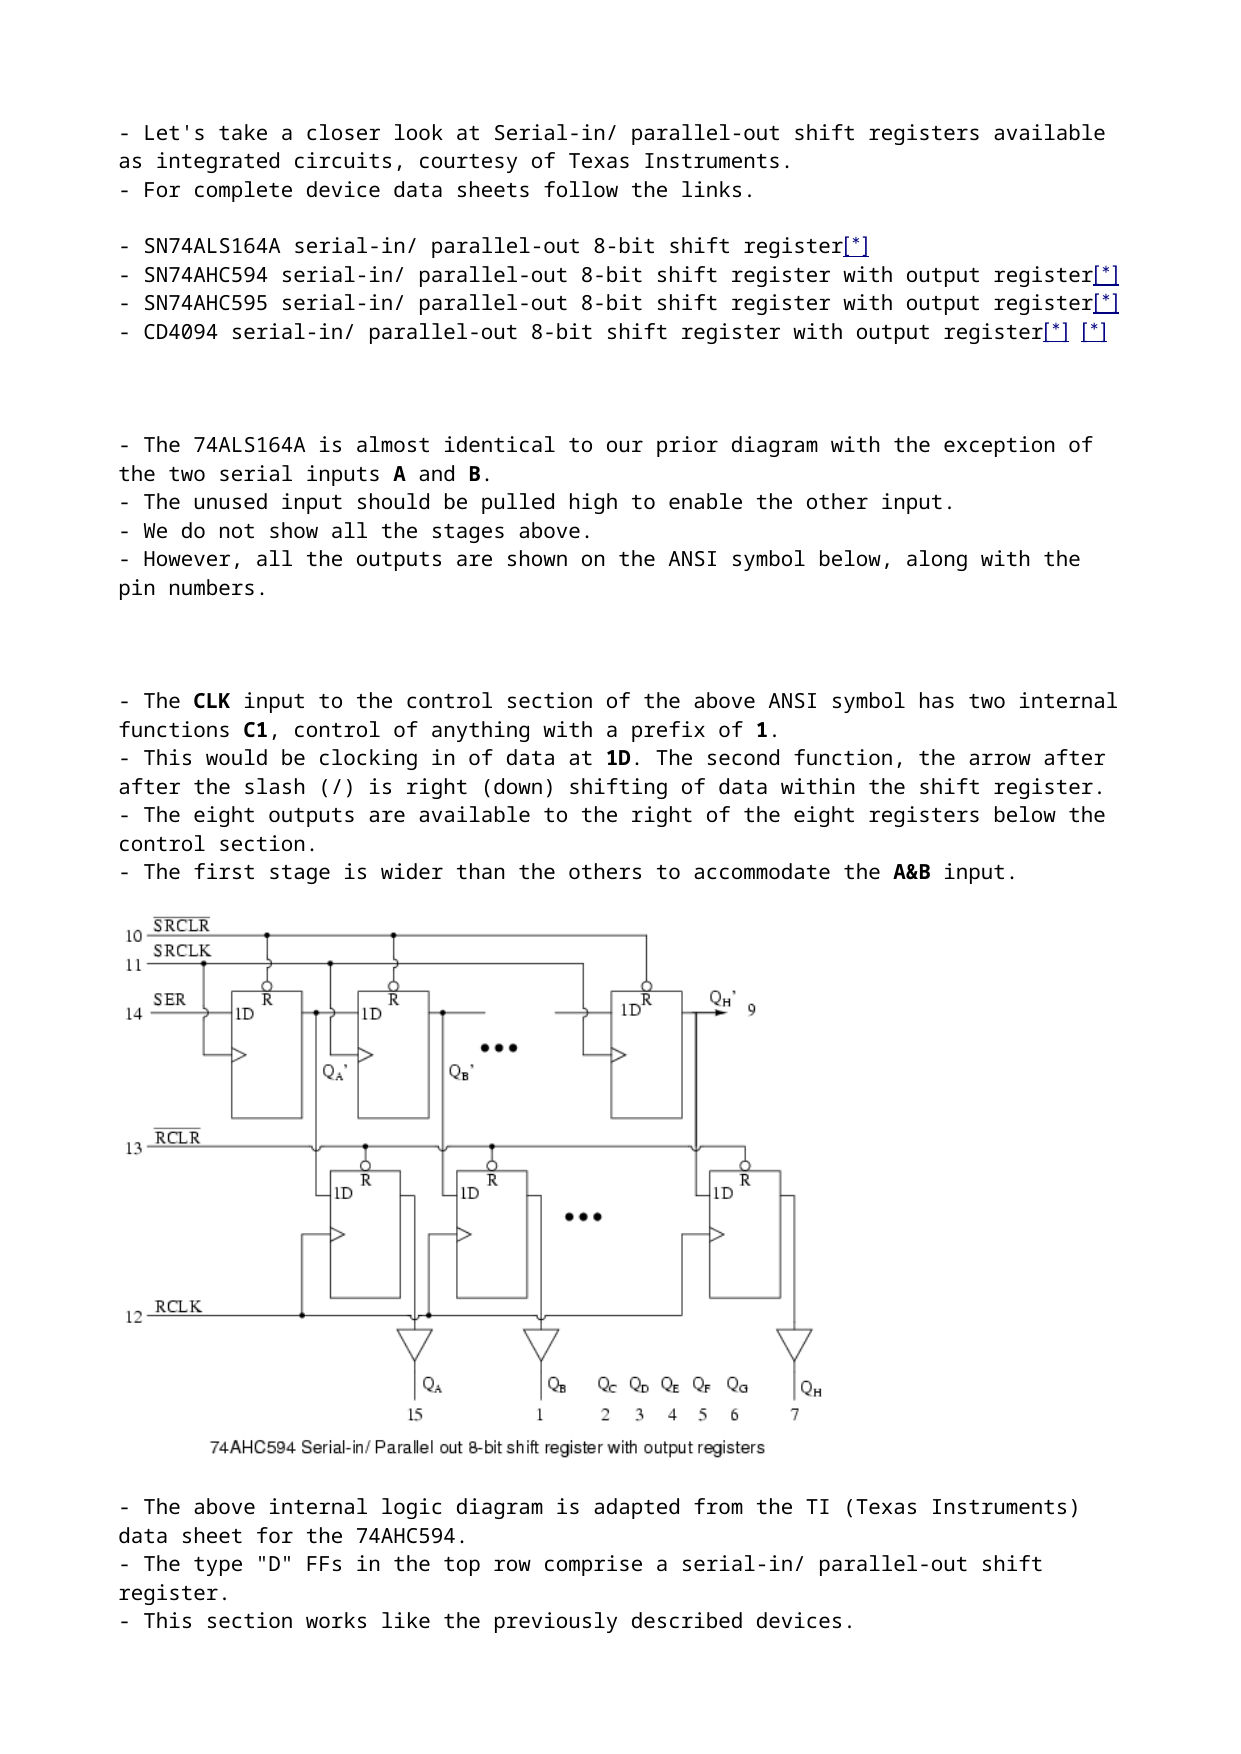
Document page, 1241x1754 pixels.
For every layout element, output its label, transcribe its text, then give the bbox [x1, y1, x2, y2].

list - The unused input should be pulled high to enable the other input. [118, 487, 1122, 516]
list - This section works like the previously described devices. [118, 1606, 1122, 1634]
text - CD4094 serial-in/ parallel-out 8-bit shift register with output register[*] [*] [118, 317, 1122, 345]
text - SN74AHC594 serial-in/ parallel-out 8-bit shift register with output register[*] [118, 260, 1122, 288]
list - Let's take a closer look at Serial-in/ parallel-out shift registers available as integrated circuits, courtesy of Texas Instruments. [118, 118, 1122, 175]
picture [118, 913, 829, 1464]
list - The eight outputs are available to the right of the eight registers below the control section. [118, 800, 1122, 857]
list - For complete device data sheets follow the links. [118, 175, 1122, 203]
text - SN74ALS164A serial-in/ parallel-out 8-bit shift register[*] [118, 231, 1122, 260]
list - The CLK input to the control section of the above ANSI symbol has two internal functions C1, control of anything with a prefix of 1. [118, 686, 1122, 743]
list - The first stage is wider than the others to accommodate the A&B input. [118, 857, 1122, 886]
text - SN74AHC595 serial-in/ parallel-out 8-bit shift register with output register[*] [118, 288, 1122, 317]
list - The above internal logic diagram is adapted from the TI (Texas Instruments) data sheet for the 74AHC594. [118, 1492, 1122, 1549]
list - However, all the outputs are shown on the ANSI symbol below, along with the pin numbers. [118, 544, 1122, 601]
list - This would be clocking in of data at 1D. The second function, the arrow after after the slash (/) is right (down) shifting of data within the shift register. [118, 743, 1122, 800]
list - We do not show all the stages above. [118, 516, 1122, 544]
list - The type "D" FFs in the top row comprise a serial-in/ parallel-out shift register. [118, 1549, 1122, 1606]
list - The 74ALS164A is almost identical to our prior diagram with the exception of the two serial inputs A and B. [118, 431, 1122, 487]
